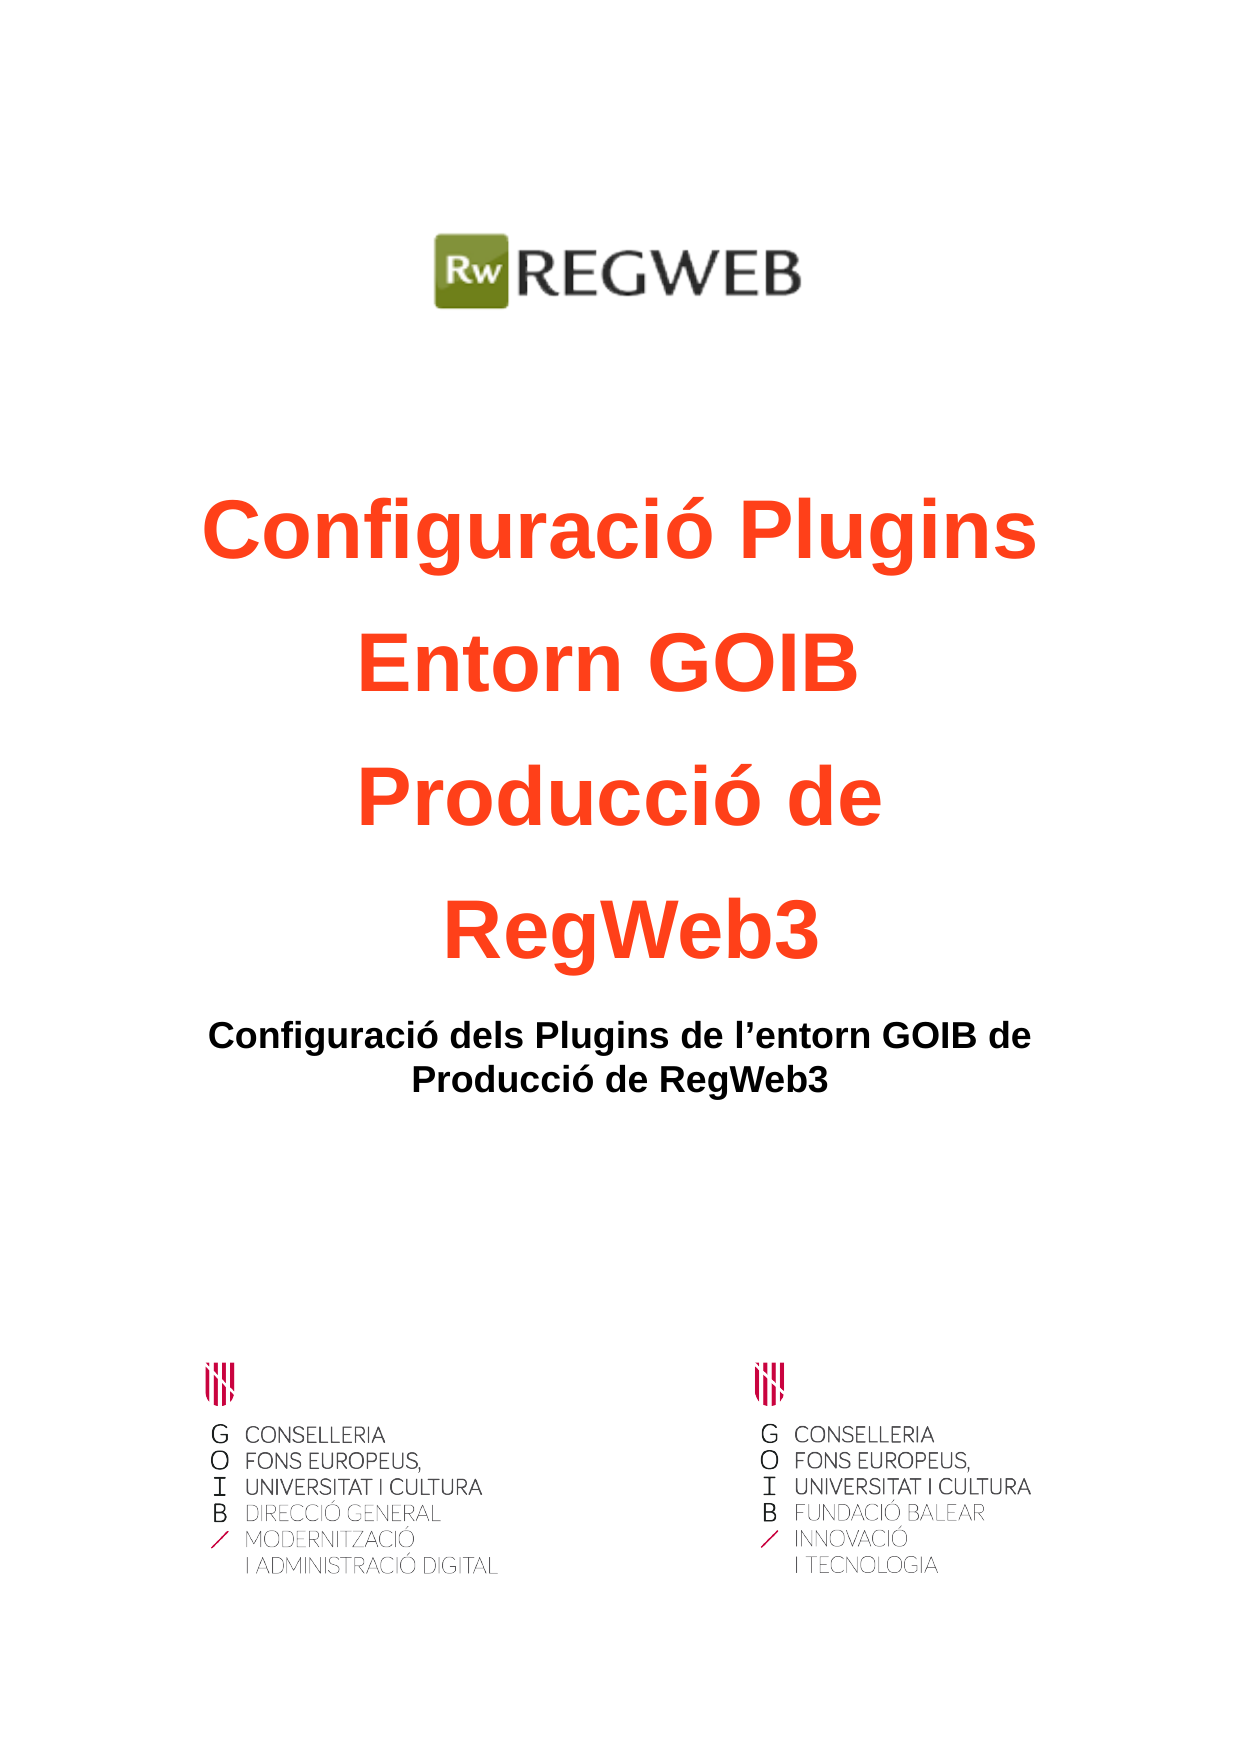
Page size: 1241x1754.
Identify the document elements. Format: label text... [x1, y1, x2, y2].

table_header [586, 1343, 664, 1632]
picture [738, 1348, 1047, 1588]
picture [188, 1348, 515, 1588]
title RegWeb3 [118, 880, 1122, 976]
title Producció de [118, 747, 1122, 843]
title Configuració Plugins [118, 480, 1122, 576]
title Entorn GOIB [118, 614, 1122, 709]
picture [432, 223, 808, 324]
table_header [664, 1343, 1122, 1632]
table_header [118, 1343, 586, 1632]
subtitle Configuració dels Plugins de l’entorn GOIB de Producció de RegWeb3 [118, 1014, 1122, 1100]
